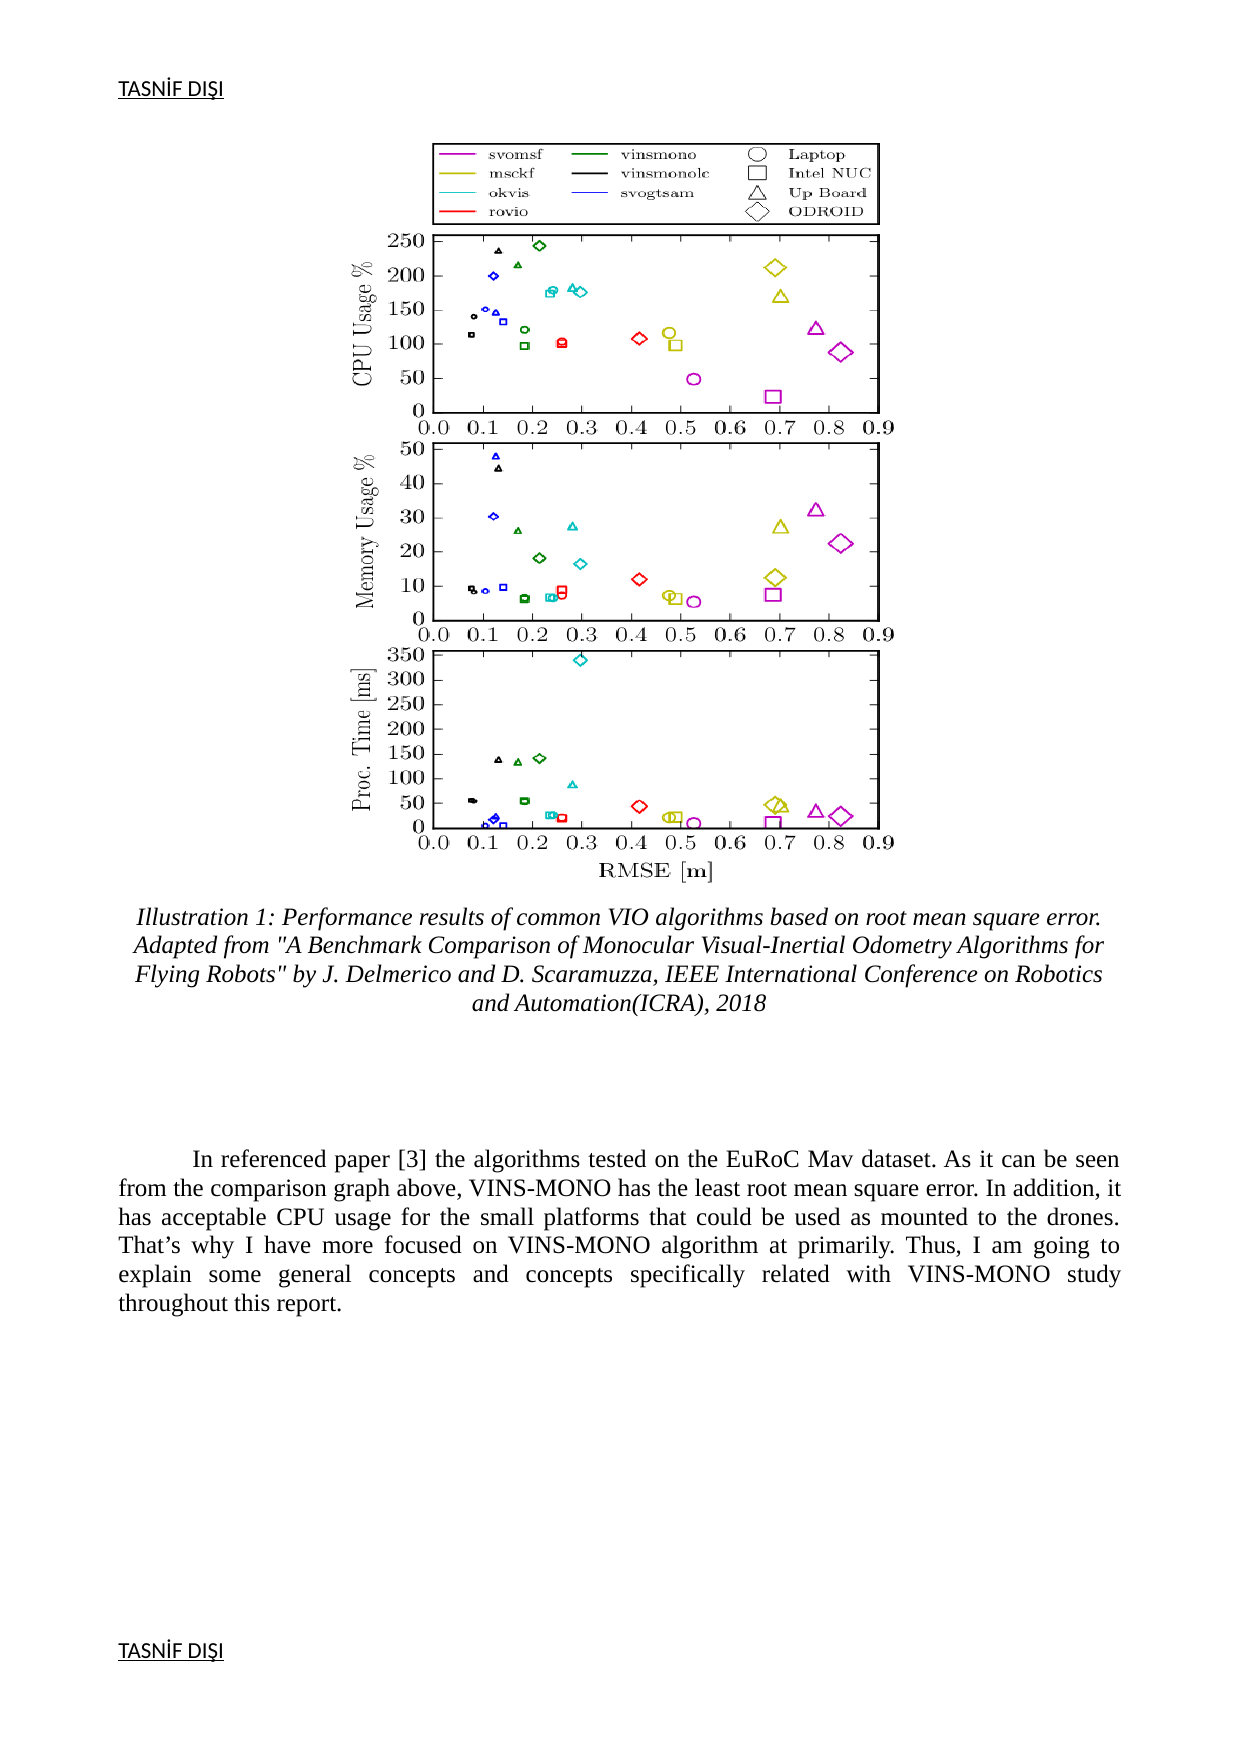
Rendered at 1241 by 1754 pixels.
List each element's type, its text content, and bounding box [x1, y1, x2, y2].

picture [322, 118, 919, 890]
text Illustration 1: Performance results of common VIO algorithms based on root mean square error. Adapted from "A Benchmark Comparison of Monocular Visual-Inertial Odometry Algorithms for Flying Robots" by J. Delmerico and D. Scaramuzza, IEEE International Conference on Robotics and Automation(ICRA), 2018 [118, 902, 1122, 1017]
text In referenced paper [3] the algorithms tested on the EuRoC Mav dataset. As it can be seen from the comparison graph above, VINS-MONO has the least root mean square error. In addition, it has acceptable CPU usage for the small platforms that could be used as mounted to the drones. That’s why I have more focused on VINS-MONO algorithm at primarily. Thus, I am going to explain some general concepts and concepts specifically related with VINS-MONO study throughout this report. [118, 1144, 1122, 1317]
